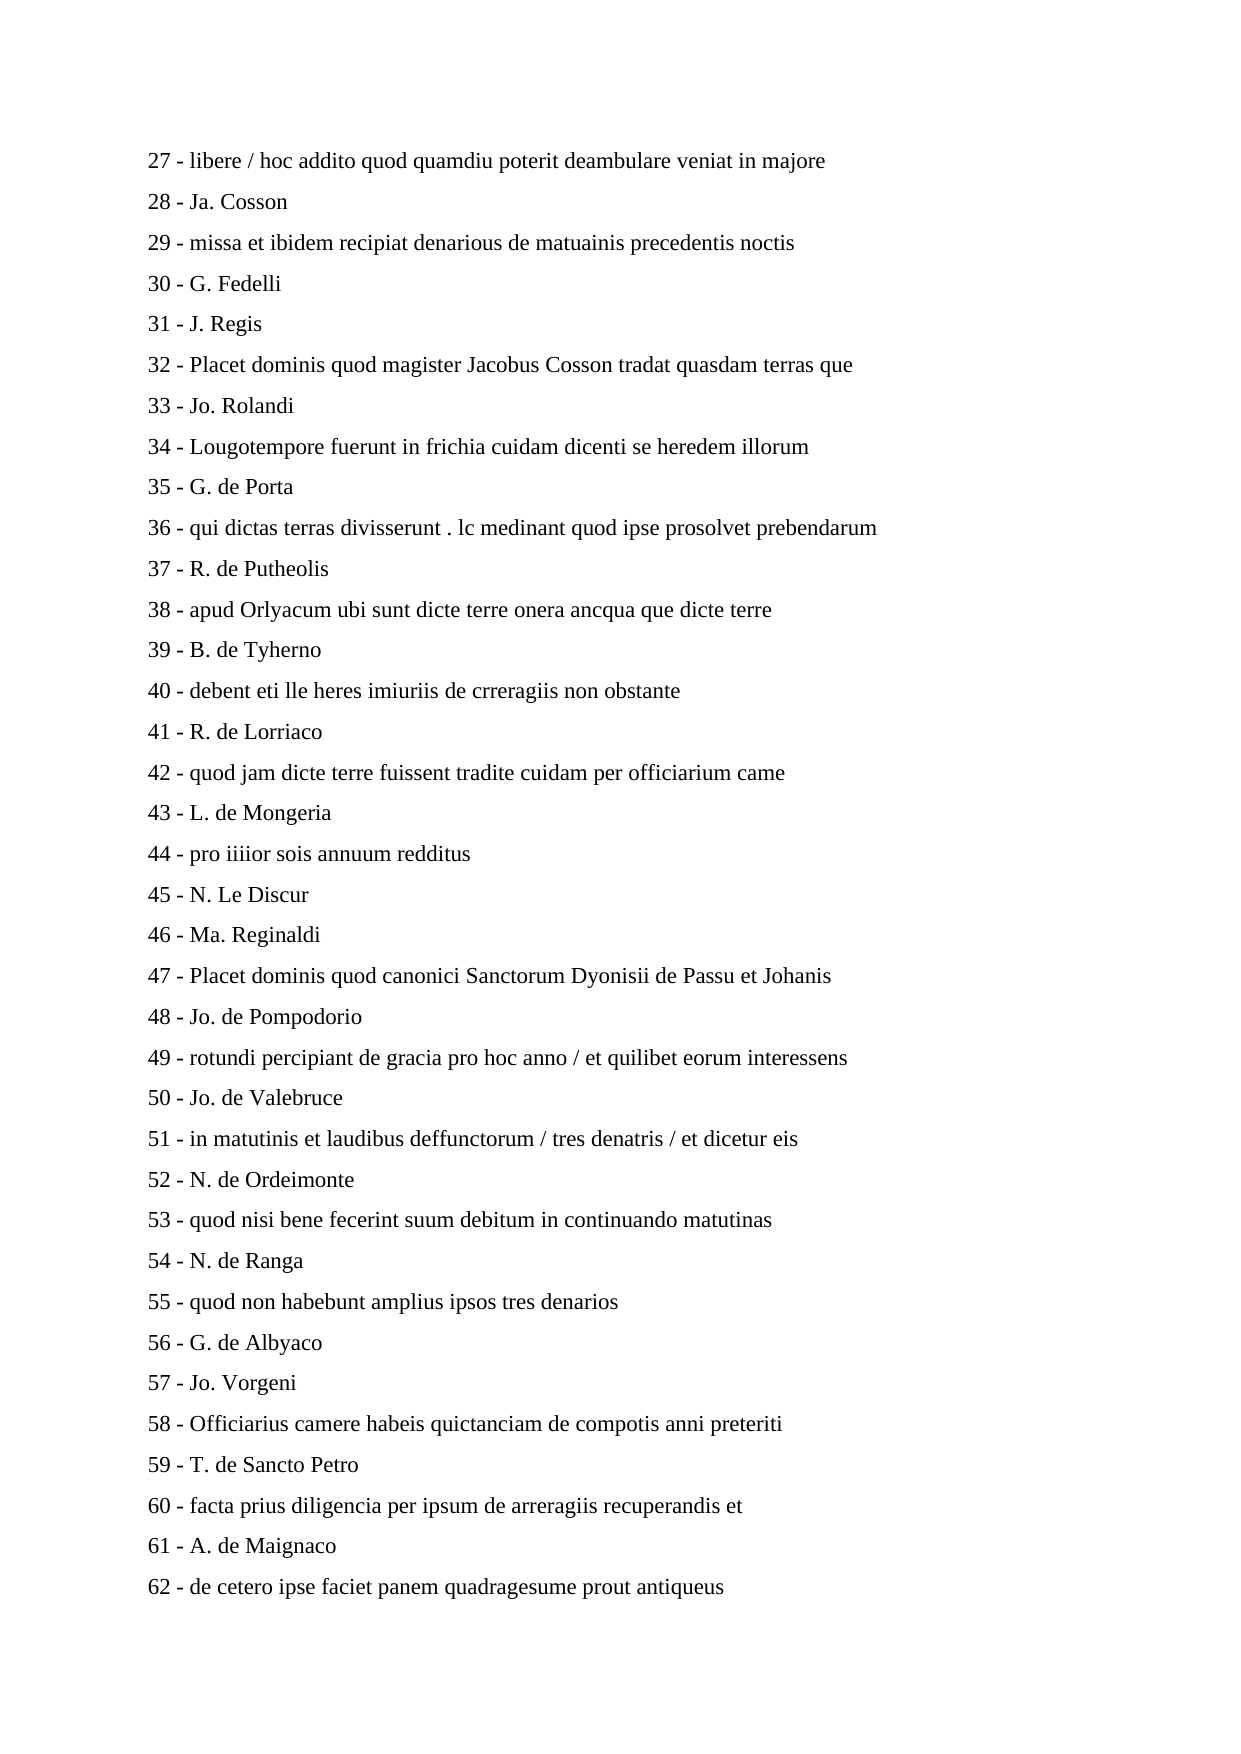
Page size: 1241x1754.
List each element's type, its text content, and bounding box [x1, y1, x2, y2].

text 50 - Jo. de Valebruce [148, 1084, 1093, 1111]
text 54 - N. de Ranga [148, 1247, 1093, 1274]
text 43 - L. de Mongeria [148, 799, 1093, 826]
text 46 - Ma. Reginaldi [148, 921, 1093, 948]
text 47 - Placet dominis quod canonici Sanctorum Dyonisii de Passu et Johanis [148, 962, 1093, 988]
text 49 - rotundi percipiant de gracia pro hoc anno / et quilibet eorum interessens [148, 1044, 1093, 1070]
text 33 - Jo. Rolandi [148, 392, 1093, 418]
text 51 - in matutinis et laudibus deffunctorum / tres denatris / et dicetur eis [148, 1125, 1093, 1151]
text 61 - A. de Maignaco [148, 1532, 1093, 1559]
text 39 - B. de Tyherno [148, 636, 1093, 663]
text 38 - apud Orlyacum ubi sunt dicte terre onera ancqua que dicte terre [148, 596, 1093, 622]
text 35 - G. de Porta [148, 473, 1093, 500]
text 59 - T. de Sancto Petro [148, 1451, 1093, 1477]
text 45 - N. Le Discur [148, 881, 1093, 907]
text 57 - Jo. Vorgeni [148, 1369, 1093, 1396]
text 29 - missa et ibidem recipiat denarious de matuainis precedentis noctis [148, 229, 1093, 255]
text 44 - pro iiiior sois annuum redditus [148, 840, 1093, 866]
text 36 - qui dictas terras divisserunt . lc medinant quod ipse prosolvet prebendarum [148, 514, 1093, 541]
text 40 - debent eti lle heres imiuriis de crreragiis non obstante [148, 677, 1093, 703]
text 32 - Placet dominis quod magister Jacobus Cosson tradat quasdam terras que [148, 351, 1093, 378]
text 48 - Jo. de Pompodorio [148, 1003, 1093, 1029]
text 58 - Officiarius camere habeis quictanciam de compotis anni preteriti [148, 1410, 1093, 1437]
text 53 - quod nisi bene fecerint suum debitum in continuando matutinas [148, 1207, 1093, 1233]
text 30 - G. Fedelli [148, 270, 1093, 296]
text 31 - J. Regis [148, 311, 1093, 337]
text 52 - N. de Ordeimonte [148, 1166, 1093, 1192]
text 55 - quod non habebunt amplius ipsos tres denarios [148, 1288, 1093, 1314]
text 41 - R. de Lorriaco [148, 718, 1093, 744]
text 60 - facta prius diligencia per ipsum de arreragiis recuperandis et [148, 1492, 1093, 1518]
text 62 - de cetero ipse faciet panem quadragesume prout antiqueus [148, 1573, 1093, 1599]
text 34 - Lougotempore fuerunt in frichia cuidam dicenti se heredem illorum [148, 433, 1093, 459]
text 56 - G. de Albyaco [148, 1329, 1093, 1355]
text 42 - quod jam dicte terre fuissent tradite cuidam per officiarium came [148, 758, 1093, 785]
text 37 - R. de Putheolis [148, 555, 1093, 581]
text 27 - libere / hoc addito quod quamdiu poterit deambulare veniat in majore [148, 148, 1093, 174]
text 28 - Ja. Cosson [148, 188, 1093, 215]
